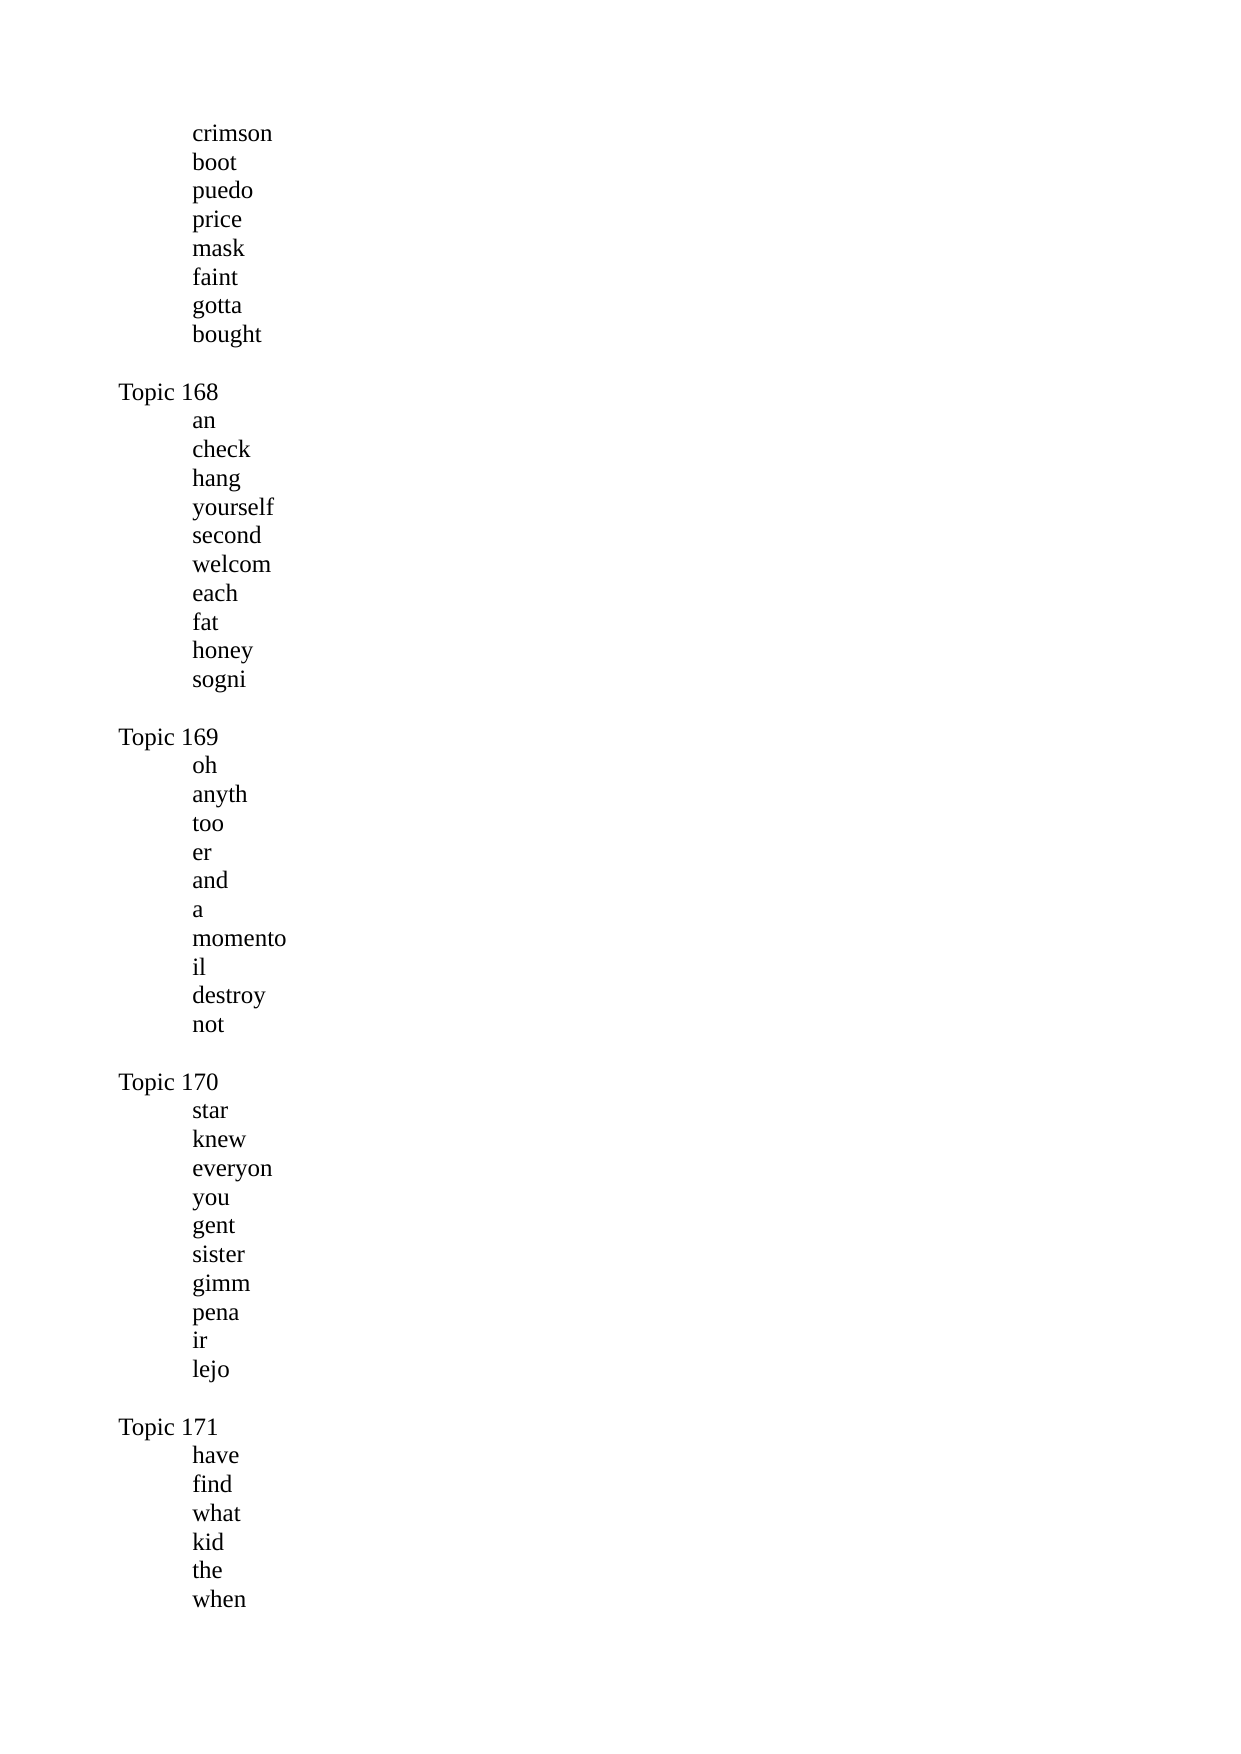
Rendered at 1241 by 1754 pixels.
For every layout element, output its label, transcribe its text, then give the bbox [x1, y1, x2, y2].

text sogni [118, 664, 1122, 693]
text Topic 170 [118, 1067, 1122, 1096]
text each [118, 578, 1122, 607]
text Topic 169 [118, 722, 1122, 751]
text gotta [118, 291, 1122, 319]
text Topic 171 [118, 1412, 1122, 1441]
text ir [118, 1326, 1122, 1354]
text welcom [118, 549, 1122, 578]
text a [118, 894, 1122, 923]
text find [118, 1469, 1122, 1498]
text boot [118, 147, 1122, 176]
text anyth [118, 779, 1122, 808]
text price [118, 204, 1122, 233]
text an [118, 406, 1122, 434]
text il [118, 952, 1122, 981]
text momento [118, 923, 1122, 952]
text not [118, 1009, 1122, 1038]
text oh [118, 751, 1122, 779]
text pena [118, 1297, 1122, 1326]
text destroy [118, 981, 1122, 1009]
text knew [118, 1124, 1122, 1153]
text the [118, 1556, 1122, 1584]
text yourself [118, 492, 1122, 521]
text Topic 168 [118, 377, 1122, 406]
text check [118, 434, 1122, 463]
text everyon [118, 1153, 1122, 1182]
text honey [118, 636, 1122, 664]
text what [118, 1498, 1122, 1527]
text sister [118, 1239, 1122, 1268]
text puedo [118, 176, 1122, 204]
text bought [118, 319, 1122, 348]
text too [118, 808, 1122, 837]
text kid [118, 1527, 1122, 1556]
text gent [118, 1211, 1122, 1239]
text er [118, 837, 1122, 866]
text lejo [118, 1354, 1122, 1383]
text mask [118, 233, 1122, 262]
text faint [118, 262, 1122, 291]
text crimson [118, 118, 1122, 147]
text second [118, 521, 1122, 549]
text you [118, 1182, 1122, 1211]
text and [118, 866, 1122, 894]
text star [118, 1096, 1122, 1124]
text when [118, 1584, 1122, 1613]
text hang [118, 463, 1122, 492]
text gimm [118, 1268, 1122, 1297]
text have [118, 1441, 1122, 1469]
text fat [118, 607, 1122, 636]
